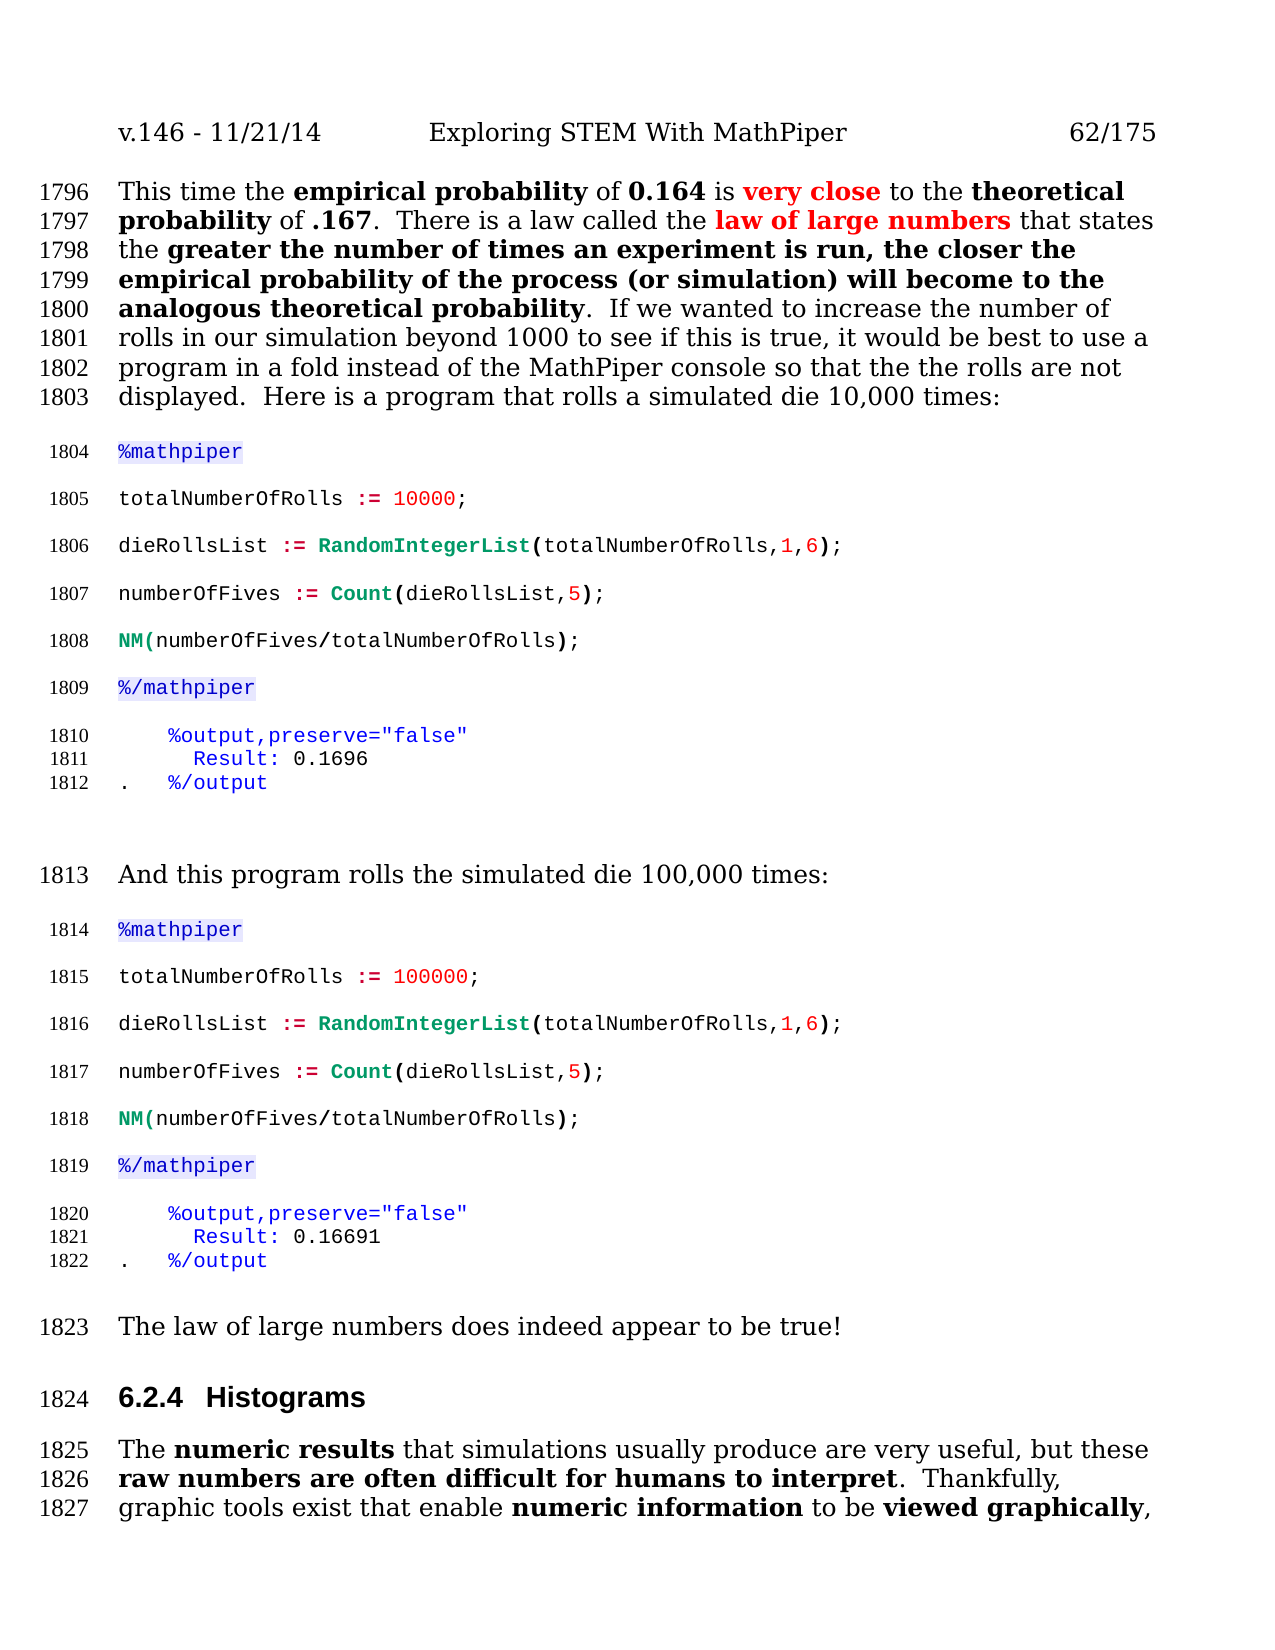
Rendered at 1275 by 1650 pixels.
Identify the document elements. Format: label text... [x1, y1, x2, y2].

text %output,preserve="false" [118, 1202, 1157, 1226]
text The numeric results that simulations usually produce are very useful, but these raw numbers are often difficult for humans to interpret. Thankfully, graphic tools exist that enable numeric information to be viewed graphically, [118, 1434, 1157, 1523]
text . %/output [118, 1250, 1157, 1273]
text %mathpiper [118, 919, 1157, 942]
text The law of large numbers does indeed appear to be true! [118, 1312, 1157, 1341]
text NM(numberOfFives/totalNumberOfRolls); [118, 630, 1157, 654]
text %/mathpiper [118, 1155, 1157, 1179]
text totalNumberOfRolls := 100000; [118, 966, 1157, 990]
text %mathpiper [118, 441, 1157, 464]
text . %/output [118, 772, 1157, 796]
text totalNumberOfRolls := 10000; [118, 488, 1157, 512]
text dieRollsList := RandomIntegerList(totalNumberOfRolls,1,6); [118, 535, 1157, 559]
text numberOfFives := Count(dieRollsList,5); [118, 583, 1157, 606]
subtitle Histograms [118, 1380, 1157, 1414]
text Result: 0.1696 [118, 748, 1157, 772]
text NM(numberOfFives/totalNumberOfRolls); [118, 1108, 1157, 1132]
text %output,preserve="false" [118, 724, 1157, 748]
text Result: 0.16691 [118, 1226, 1157, 1250]
text numberOfFives := Count(dieRollsList,5); [118, 1061, 1157, 1084]
text dieRollsList := RandomIntegerList(totalNumberOfRolls,1,6); [118, 1013, 1157, 1037]
text %/mathpiper [118, 677, 1157, 701]
text This time the empirical probability of 0.164 is very close to the theoretical probability of .167. There is a law called the law of large numbers that states the greater the number of times an experiment is run, the closer the empirical probability of the process (or simulation) will become to the analogous theoretical probability. If we wanted to increase the number of rolls in our simulation beyond 1000 to see if this is true, it would be best to use a program in a fold instead of the MathPiper console so that the the rolls are not displayed. Here is a program that rolls a simulated die 10,000 times: [118, 177, 1157, 411]
text And this program rolls the simulated die 100,000 times: [118, 860, 1157, 889]
